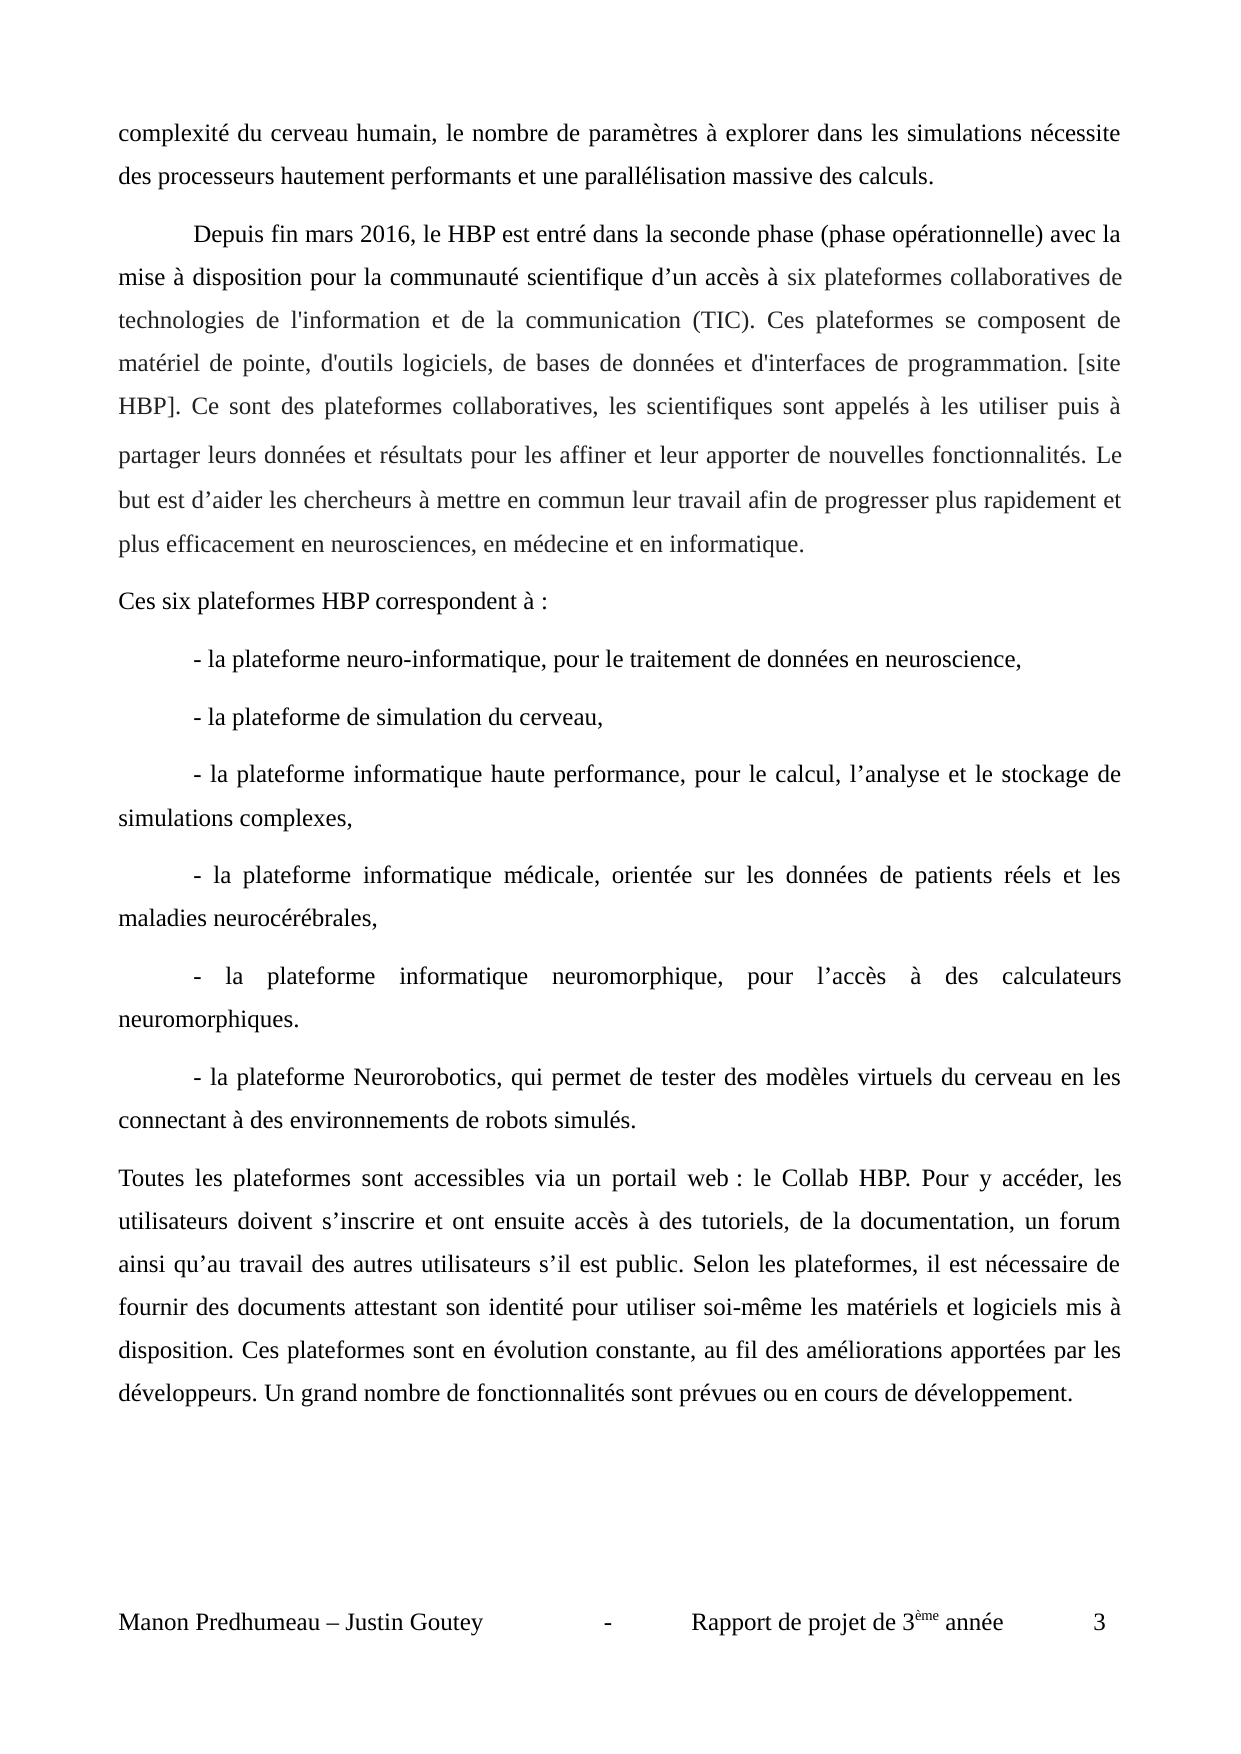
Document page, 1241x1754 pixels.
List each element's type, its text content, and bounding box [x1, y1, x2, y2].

text Ces six plateformes HBP correspondent à : [118, 586, 1122, 615]
text - la plateforme informatique haute performance, pour le calcul, l’analyse et le stockage de simulations complexes, [118, 759, 1122, 831]
text - la plateforme de simulation du cerveau, [118, 702, 1122, 731]
text complexité du cerveau humain, le nombre de paramètres à explorer dans les simulations nécessite des processeurs hautement performants et une parallélisation massive des calculs. [118, 118, 1122, 190]
text - la plateforme Neurorobotics, qui permet de tester des modèles virtuels du cerveau en les connectant à des environnements de robots simulés. [118, 1062, 1122, 1134]
text Toutes les plateformes sont accessibles via un portail web : le Collab HBP. Pour y accéder, les utilisateurs doivent s’inscrire et ont ensuite accès à des tutoriels, de la documentation, un forum ainsi qu’au travail des autres utilisateurs s’il est public. Selon les plateformes, il est nécessaire de fournir des documents attestant son identité pour utiliser soi-même les matériels et logiciels mis à disposition. Ces plateformes sont en évolution constante, au fil des améliorations apportées par les développeurs. Un grand nombre de fonctionnalités sont prévues ou en cours de développement. [118, 1163, 1122, 1407]
text - la plateforme informatique neuromorphique, pour l’accès à des calculateurs neuromorphiques. [118, 961, 1122, 1033]
text Depuis fin mars 2016, le HBP est entré dans la seconde phase (phase opérationnelle) avec la mise à disposition pour la communauté scientifique d’un accès à six plateformes collaboratives de technologies de l'information et de la communication (TIC). Ces plateformes se composent de matériel de pointe, d'outils logiciels, de bases de données et d'interfaces de programmation. [site HBP]. Ce sont des plateformes collaboratives, les scientifiques sont appelés à les utiliser puis à partager leurs données et résultats pour les affiner et leur apporter de nouvelles fonctionnalités. Le but est d’aider les chercheurs à mettre en commun leur travail afin de progresser plus rapidement et plus efficacement en neurosciences, en médecine et en informatique. [118, 219, 1122, 557]
text - la plateforme neuro-informatique, pour le traitement de données en neuroscience, [118, 644, 1122, 673]
text - la plateforme informatique médicale, orientée sur les données de patients réels et les maladies neurocérébrales, [118, 860, 1122, 932]
